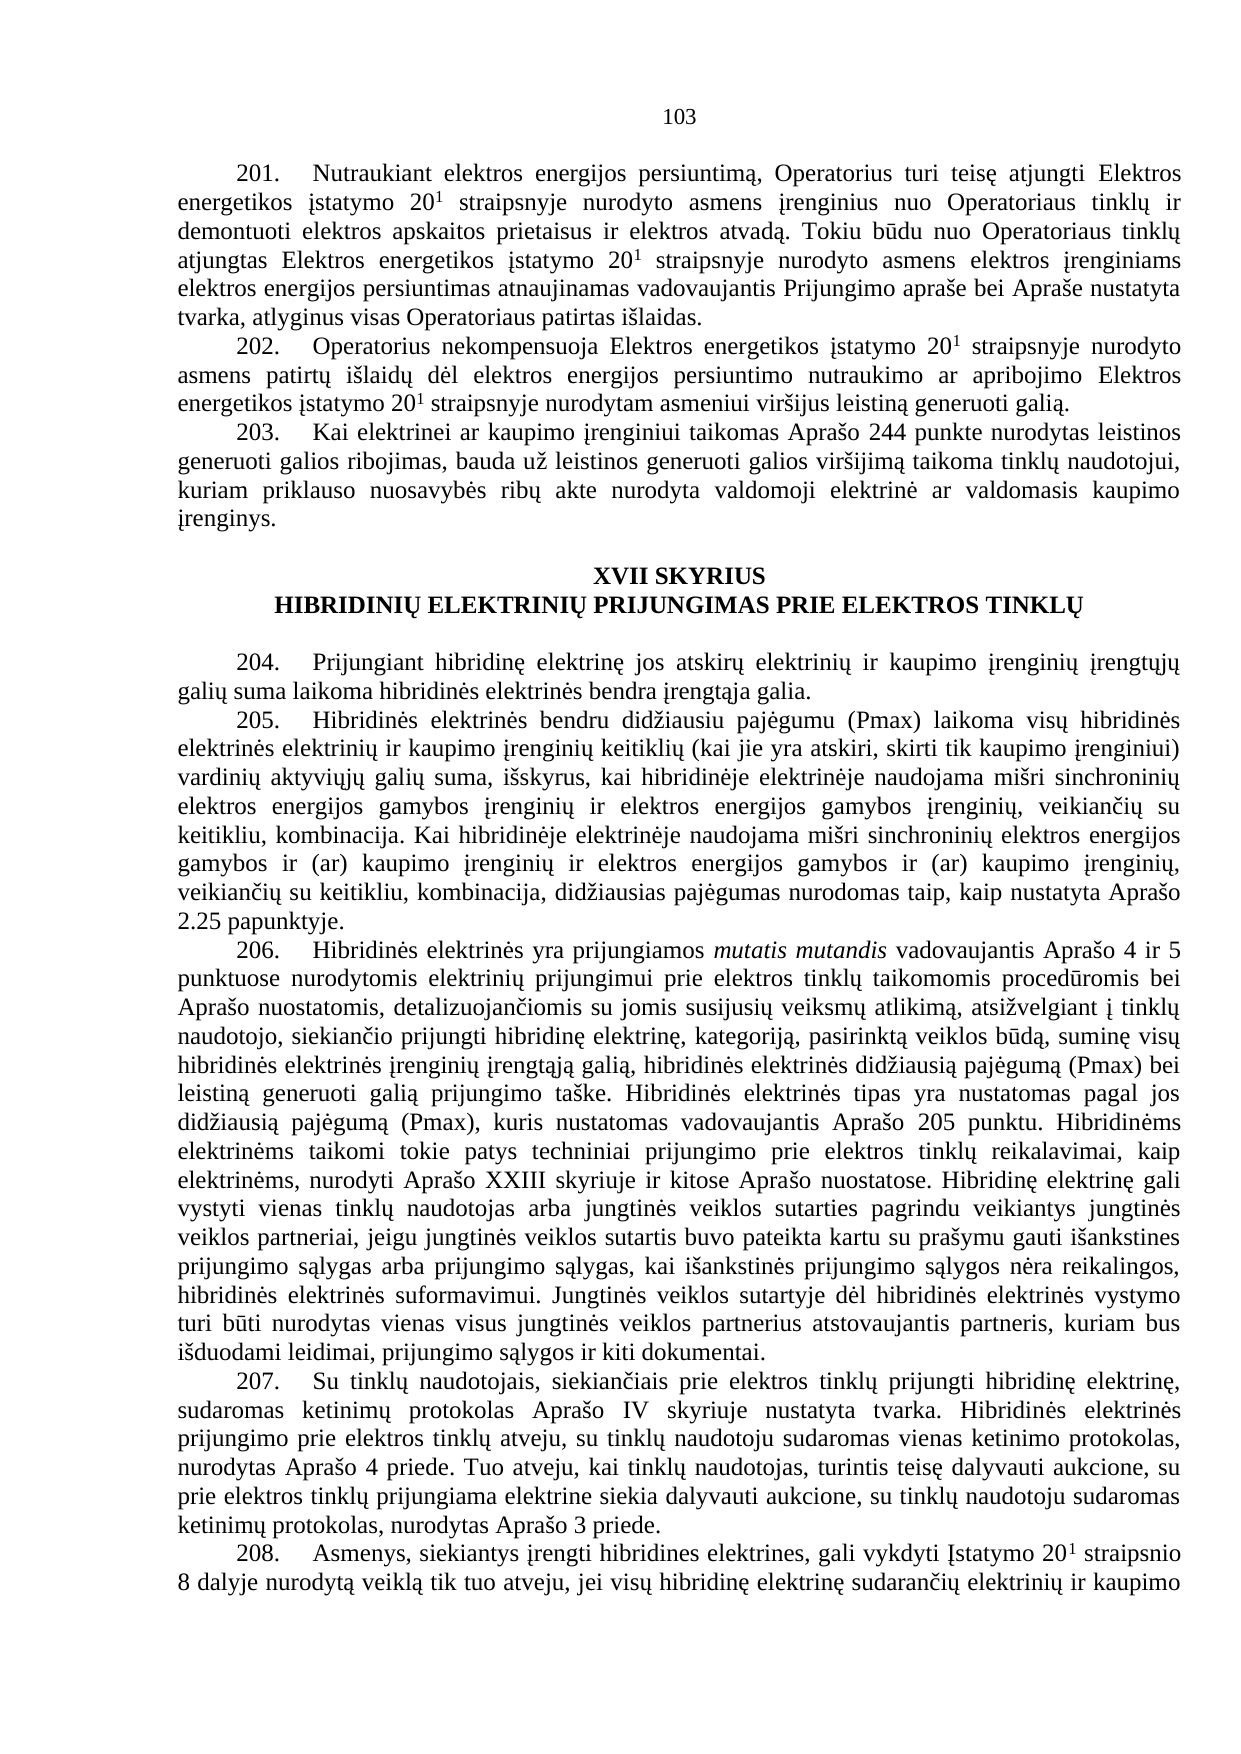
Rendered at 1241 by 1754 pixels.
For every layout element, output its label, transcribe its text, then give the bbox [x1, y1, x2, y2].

text HIBRIDINIŲ ELEKTRINIŲ PRIJUNGIMAS PRIE ELEKTROS TINKLŲ [177, 590, 1181, 618]
text 204. Prijungiant hibridinę elektrinę jos atskirų elektrinių ir kaupimo įrenginių įrengtųjų galių suma laikoma hibridinės elektrinės bendra įrengtąja galia. [177, 647, 1181, 705]
text 205. Hibridinės elektrinės bendru didžiausiu pajėgumu (Pmax) laikoma visų hibridinės elektrinės elektrinių ir kaupimo įrenginių keitiklių (kai jie yra atskiri, skirti tik kaupimo įrenginiui) vardinių aktyviųjų galių suma, išskyrus, kai hibridinėje elektrinėje naudojama mišri sinchroninių elektros energijos gamybos įrenginių ir elektros energijos gamybos įrenginių, veikiančių su keitikliu, kombinacija. Kai hibridinėje elektrinėje naudojama mišri sinchroninių elektros energijos gamybos ir (ar) kaupimo įrenginių ir elektros energijos gamybos ir (ar) kaupimo įrenginių, veikiančių su keitikliu, kombinacija, didžiausias pajėgumas nurodomas taip, kaip nustatyta Aprašo ‎2.25 papunktyje. [177, 705, 1181, 935]
text 202. Operatorius nekompensuoja Elektros energetikos įstatymo 201 straipsnyje nurodyto asmens patirtų išlaidų dėl elektros energijos persiuntimo nutraukimo ar apribojimo Elektros energetikos įstatymo 201 straipsnyje nurodytam asmeniui viršijus leistiną generuoti galią. [177, 331, 1181, 417]
text 201. Nutraukiant elektros energijos persiuntimą, Operatorius turi teisę atjungti Elektros energetikos įstatymo 201 straipsnyje nurodyto asmens įrenginius nuo Operatoriaus tinklų ir demontuoti elektros apskaitos prietaisus ir elektros atvadą. Tokiu būdu nuo Operatoriaus tinklų atjungtas Elektros energetikos įstatymo 201 straipsnyje nurodyto asmens elektros įrenginiams elektros energijos persiuntimas atnaujinamas vadovaujantis Prijungimo apraše bei Apraše nustatyta tvarka, atlyginus visas Operatoriaus patirtas išlaidas. [177, 158, 1181, 331]
text 206. Hibridinės elektrinės yra prijungiamos mutatis mutandis vadovaujantis Aprašo ‎4 ir ‎5 punktuose nurodytomis elektrinių prijungimui prie elektros tinklų taikomomis procedūromis bei Aprašo nuostatomis, detalizuojančiomis su jomis susijusių veiksmų atlikimą, atsižvelgiant į tinklų naudotojo, siekiančio prijungti hibridinę elektrinę, kategoriją, pasirinktą veiklos būdą, suminę visų hibridinės elektrinės įrenginių įrengtąją galią, hibridinės elektrinės didžiausią pajėgumą (Pmax) bei leistiną generuoti galią prijungimo taške. Hibridinės elektrinės tipas yra nustatomas pagal jos didžiausią pajėgumą (Pmax), kuris nustatomas vadovaujantis Aprašo ‎205 punktu. Hibridinėms elektrinėms taikomi tokie patys techniniai prijungimo prie elektros tinklų reikalavimai, kaip elektrinėms, nurodyti Aprašo ‎XXIII skyriuje ir kitose Aprašo nuostatose. Hibridinę elektrinę gali vystyti vienas tinklų naudotojas arba jungtinės veiklos sutarties pagrindu veikiantys jungtinės veiklos partneriai, jeigu jungtinės veiklos sutartis buvo pateikta kartu su prašymu gauti išankstines prijungimo sąlygas arba prijungimo sąlygas, kai išankstinės prijungimo sąlygos nėra reikalingos, hibridinės elektrinės suformavimui. Jungtinės veiklos sutartyje dėl hibridinės elektrinės vystymo turi būti nurodytas vienas visus jungtinės veiklos partnerius atstovaujantis partneris, kuriam bus išduodami leidimai, prijungimo sąlygos ir kiti dokumentai. [177, 935, 1181, 1366]
text 208. Asmenys, siekiantys įrengti hibridines elektrines, gali vykdyti Įstatymo 201 straipsnio 8 dalyje nurodytą veiklą tik tuo atveju, jei visų hibridinę elektrinę sudarančių elektrinių ir kaupimo [177, 1538, 1181, 1596]
text XVII SKYRIUS [177, 561, 1181, 590]
text 203. Kai elektrinei ar kaupimo įrenginiui taikomas Aprašo ‎244 punkte nurodytas leistinos generuoti galios ribojimas, bauda už leistinos generuoti galios viršijimą taikoma tinklų naudotojui, kuriam priklauso nuosavybės ribų akte nurodyta valdomoji elektrinė ar valdomasis kaupimo įrenginys. [177, 417, 1181, 532]
text 207. Su tinklų naudotojais, siekiančiais prie elektros tinklų prijungti hibridinę elektrinę, sudaromas ketinimų protokolas Aprašo ‎IV skyriuje nustatyta tvarka. Hibridinės elektrinės prijungimo prie elektros tinklų atveju, su tinklų naudotoju sudaromas vienas ketinimo protokolas, nurodytas Aprašo 4 priede. Tuo atveju, kai tinklų naudotojas, turintis teisę dalyvauti aukcione, su prie elektros tinklų prijungiama elektrine siekia dalyvauti aukcione, su tinklų naudotoju sudaromas ketinimų protokolas, nurodytas Aprašo 3 priede. [177, 1366, 1181, 1538]
